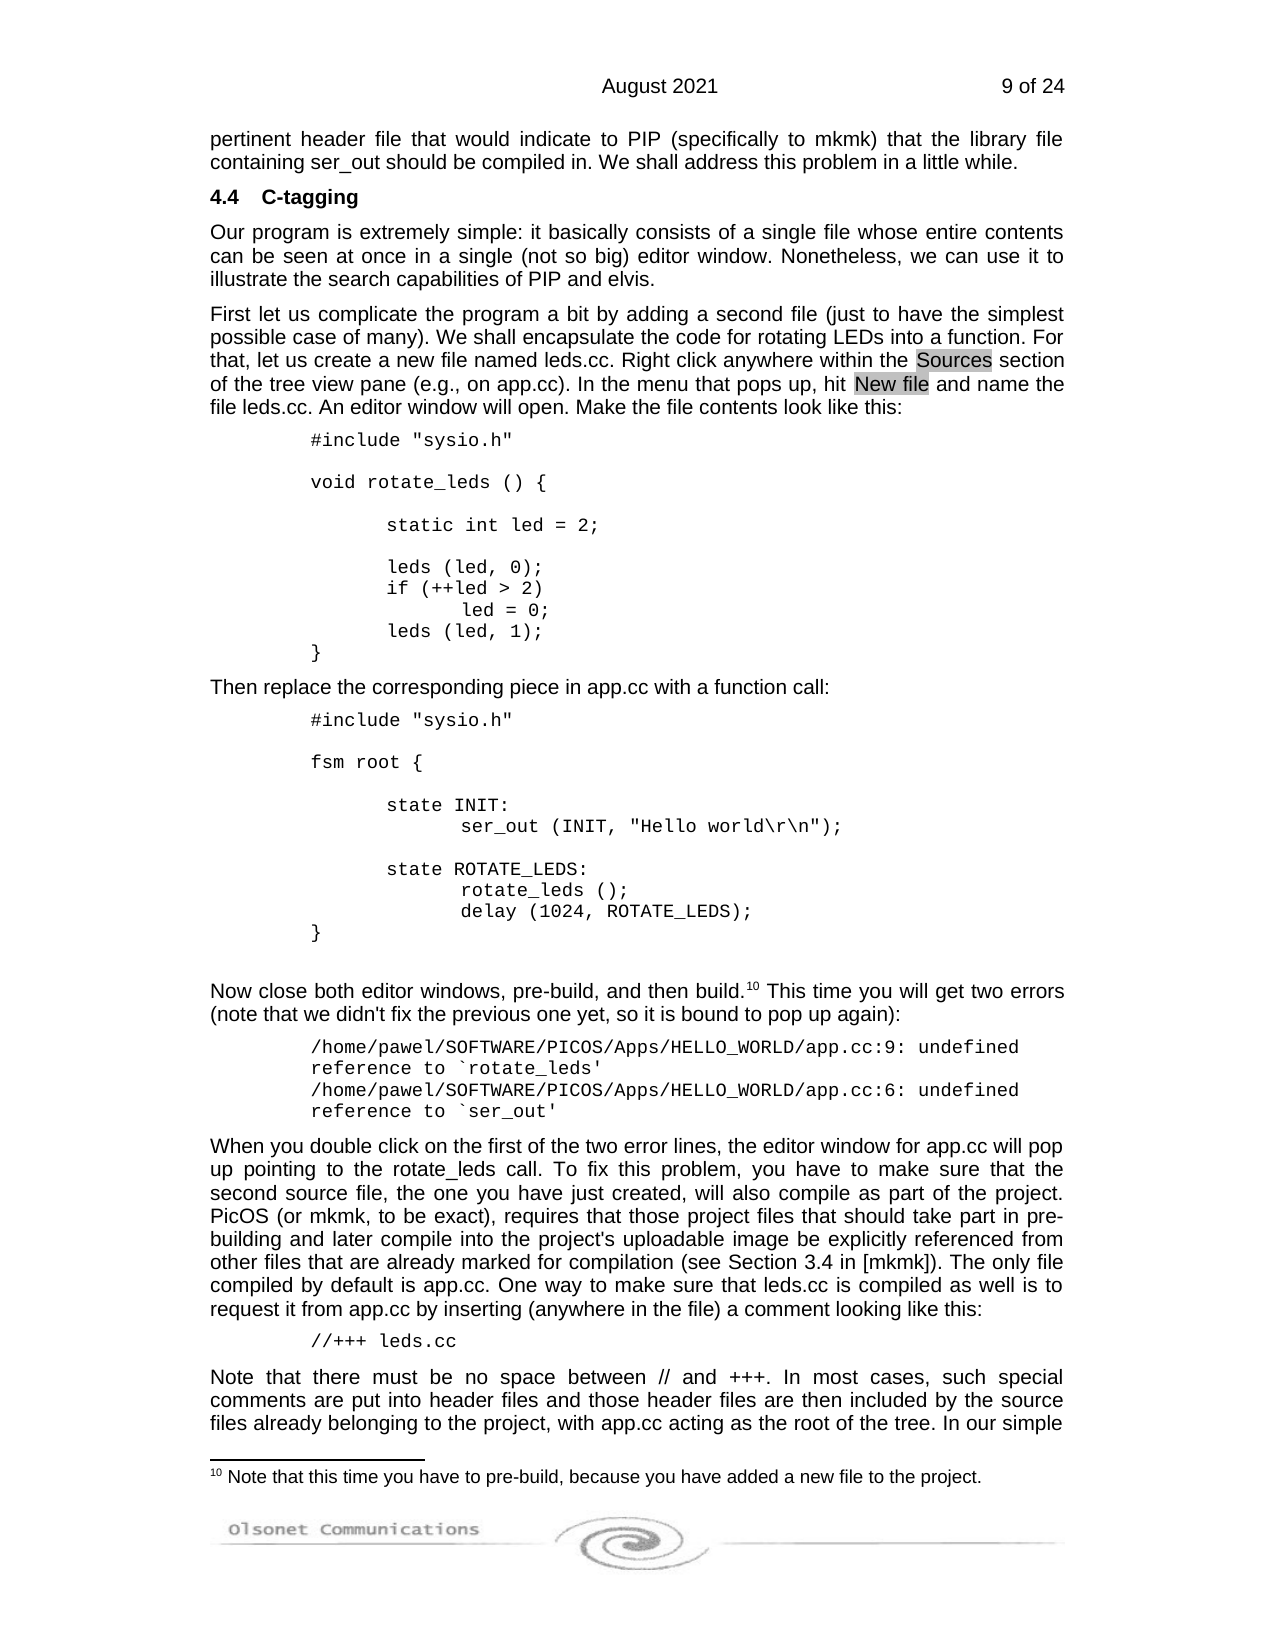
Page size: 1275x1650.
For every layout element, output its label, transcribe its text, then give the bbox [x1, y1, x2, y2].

text Then replace the corresponding piece in app.cc with a function call: [210, 676, 1065, 699]
text First let us complicate the program a bit by adding a second file (just to have the simplest possible case of many). We shall encapsulate the code for rotating LEDs into a function. For that, let us create a new file named leds.cc. Right click anywhere within the Sources section of the tree view pane (e.g., on app.cc). In the menu that pops up, hit New file and name the file leds.cc. An editor window will open. Make the file contents look like this: [210, 302, 1065, 418]
text state INIT: [310, 796, 1065, 817]
text Now close both editor windows, pre-build, and then build. This time you will get two errors (note that we didn't fix the previous one yet, so it is bound to pop up again): [210, 979, 1065, 1026]
text delay (1024, ROTATE_LEDS); [310, 902, 1065, 923]
text Note that this time you have to pre-build, because you have added a new file to the project. [210, 1466, 1065, 1487]
picture [210, 1501, 1065, 1593]
text } [310, 923, 1065, 944]
text //+++ leds.cc [310, 1332, 1065, 1353]
text leds (led, 0); [310, 558, 1065, 579]
subtitle C-tagging [210, 186, 1065, 209]
text /home/pawel/SOFTWARE/PICOS/Apps/HELLO_WORLD/app.cc:9: undefined reference to `rotate_leds' [310, 1038, 1065, 1080]
text Our program is extremely simple: it basically consists of a single file whose entire contents can be seen at once in a single (not so big) editor window. Nonetheless, we can use it to illustrate the search capabilities of PIP and elvis. [210, 221, 1065, 291]
text When you double click on the first of the two error lines, the editor window for app.cc will pop up pointing to the rotate_leds call. To fix this problem, you have to make sure that the second source file, the one you have just created, will also compile as part of the project. PicOS (or mkmk, to be exact), requires that those project files that should take part in pre-building and later compile into the project's uploadable image be explicitly referenced from other files that are already marked for compilation (see Section 3.4 in [mkmk]). The only file compiled by default is app.cc. One way to make sure that leds.cc is compiled as well is to request it from app.cc by inserting (anywhere in the file) a comment looking like this: [210, 1134, 1065, 1320]
text #include "sysio.h" [310, 430, 1065, 452]
text fsm root { [310, 753, 1065, 774]
text #include "sysio.h" [310, 711, 1065, 732]
text ser_out (INIT, "Hello world\r\n"); [310, 817, 1065, 838]
text led = 0; [310, 600, 1065, 622]
text if (++led > 2) [310, 579, 1065, 600]
text pertinent header file that would indicate to PIP (specifically to mkmk) that the library file containing ser_out should be compiled in. We shall address this problem in a little while. [210, 128, 1065, 174]
text } [310, 643, 1065, 664]
text state ROTATE_LEDS: [310, 859, 1065, 881]
text void rotate_leds () { [310, 473, 1065, 494]
text leds (led, 1); [310, 622, 1065, 643]
text static int led = 2; [310, 515, 1065, 537]
text /home/pawel/SOFTWARE/PICOS/Apps/HELLO_WORLD/app.cc:6: undefined reference to `ser_out' [310, 1080, 1065, 1123]
text Note that there must be no space between // and +++. In most cases, such special comments are put into header files and those header files are then included by the source files already belonging to the project, with app.cc acting as the root of the tree. In our simple [210, 1365, 1065, 1435]
text rotate_leds (); [310, 881, 1065, 902]
